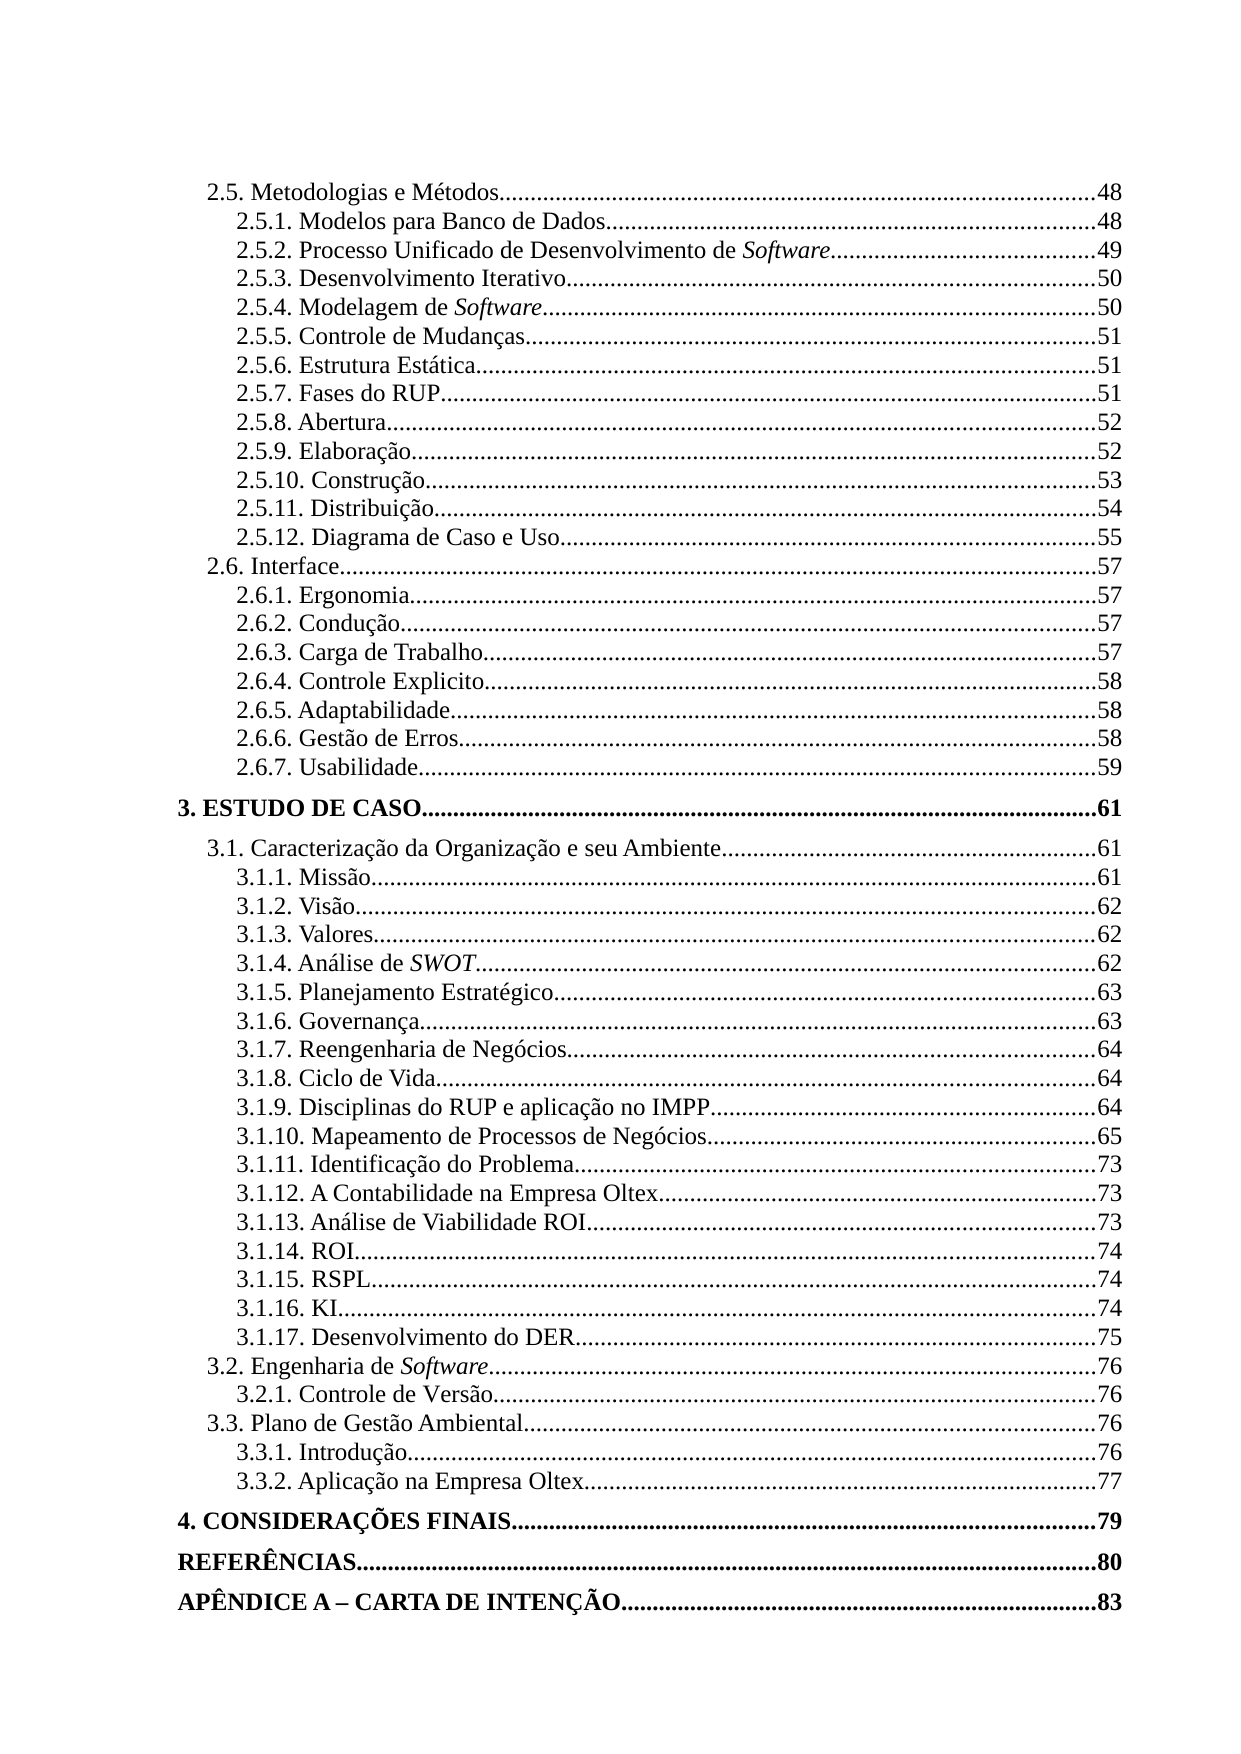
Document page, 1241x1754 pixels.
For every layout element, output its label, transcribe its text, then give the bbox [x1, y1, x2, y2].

text 2.6.1. Ergonomia 57 [236, 580, 1122, 608]
text 2.6.2. Condução 57 [236, 608, 1122, 637]
text 2.6. Interface 57 [207, 551, 1122, 580]
text 2.6.6. Gestão de Erros 58 [236, 723, 1122, 752]
text 3.1.7. Reengenharia de Negócios 64 [236, 1034, 1122, 1063]
text 3.1. Caracterização da Organização e seu Ambiente 61 [207, 833, 1122, 862]
text 2.5.4. Modelagem de Software 50 [236, 292, 1122, 321]
text Referências 80 [177, 1547, 1122, 1576]
text 3.2.1. Controle de Versão 76 [236, 1379, 1122, 1408]
text 2.5.12. Diagrama de Caso e Uso 55 [236, 522, 1122, 551]
text 2.5.6. Estrutura Estática 51 [236, 350, 1122, 378]
text 3.1.6. Governança 63 [236, 1006, 1122, 1034]
text 3.1.14. ROI 74 [236, 1236, 1122, 1264]
text 2.5.7. Fases do RUP 51 [236, 378, 1122, 407]
text 3.1.8. Ciclo de Vida 64 [236, 1063, 1122, 1092]
text 2.5.5. Controle de Mudanças 51 [236, 321, 1122, 350]
text 3.3.1. Introdução 76 [236, 1437, 1122, 1466]
text 4. Considerações finais 79 [177, 1506, 1122, 1535]
text 3.1.15. RSPL 74 [236, 1264, 1122, 1293]
text 3.1.9. Disciplinas do RUP e aplicação no IMPP 64 [236, 1092, 1122, 1121]
text 3.1.16. KI 74 [236, 1293, 1122, 1322]
text 2.5.3. Desenvolvimento Iterativo 50 [236, 263, 1122, 292]
text 2.6.4. Controle Explicito 58 [236, 666, 1122, 695]
text APÊNDICE A – CARTA DE INTENÇÃO 83 [177, 1587, 1122, 1616]
text 3.3.2. Aplicação na Empresa Oltex 77 [236, 1466, 1122, 1494]
text 3.1.2. Visão 62 [236, 891, 1122, 919]
text 3. ESTUDO DE CASO 61 [177, 793, 1122, 821]
text 2.6.3. Carga de Trabalho 57 [236, 637, 1122, 666]
text 2.6.5. Adaptabilidade 58 [236, 695, 1122, 723]
text 3.2. Engenharia de Software 76 [207, 1351, 1122, 1379]
text 3.1.17. Desenvolvimento do DER 75 [236, 1322, 1122, 1351]
text 3.1.3. Valores 62 [236, 919, 1122, 948]
text 2.5.9. Elaboração 52 [236, 436, 1122, 465]
text 2.5. Metodologias e Métodos 48 [207, 177, 1122, 206]
text 2.5.1. Modelos para Banco de Dados 48 [236, 206, 1122, 235]
text 3.1.13. Análise de Viabilidade ROI 73 [236, 1207, 1122, 1236]
text 2.5.10. Construção 53 [236, 465, 1122, 493]
text 3.3. Plano de Gestão Ambiental 76 [207, 1408, 1122, 1437]
text 2.6.7. Usabilidade 59 [236, 752, 1122, 781]
text 3.1.12. A Contabilidade na Empresa Oltex 73 [236, 1178, 1122, 1207]
text 3.1.4. Análise de SWOT 62 [236, 948, 1122, 977]
text 2.5.2. Processo Unificado de Desenvolvimento de Software 49 [236, 235, 1122, 263]
text 3.1.11. Identificação do Problema 73 [236, 1149, 1122, 1178]
text 3.1.1. Missão 61 [236, 862, 1122, 891]
text 3.1.5. Planejamento Estratégico 63 [236, 977, 1122, 1006]
text 3.1.10. Mapeamento de Processos de Negócios 65 [236, 1121, 1122, 1149]
text 2.5.8. Abertura 52 [236, 407, 1122, 436]
text 2.5.11. Distribuição 54 [236, 493, 1122, 522]
